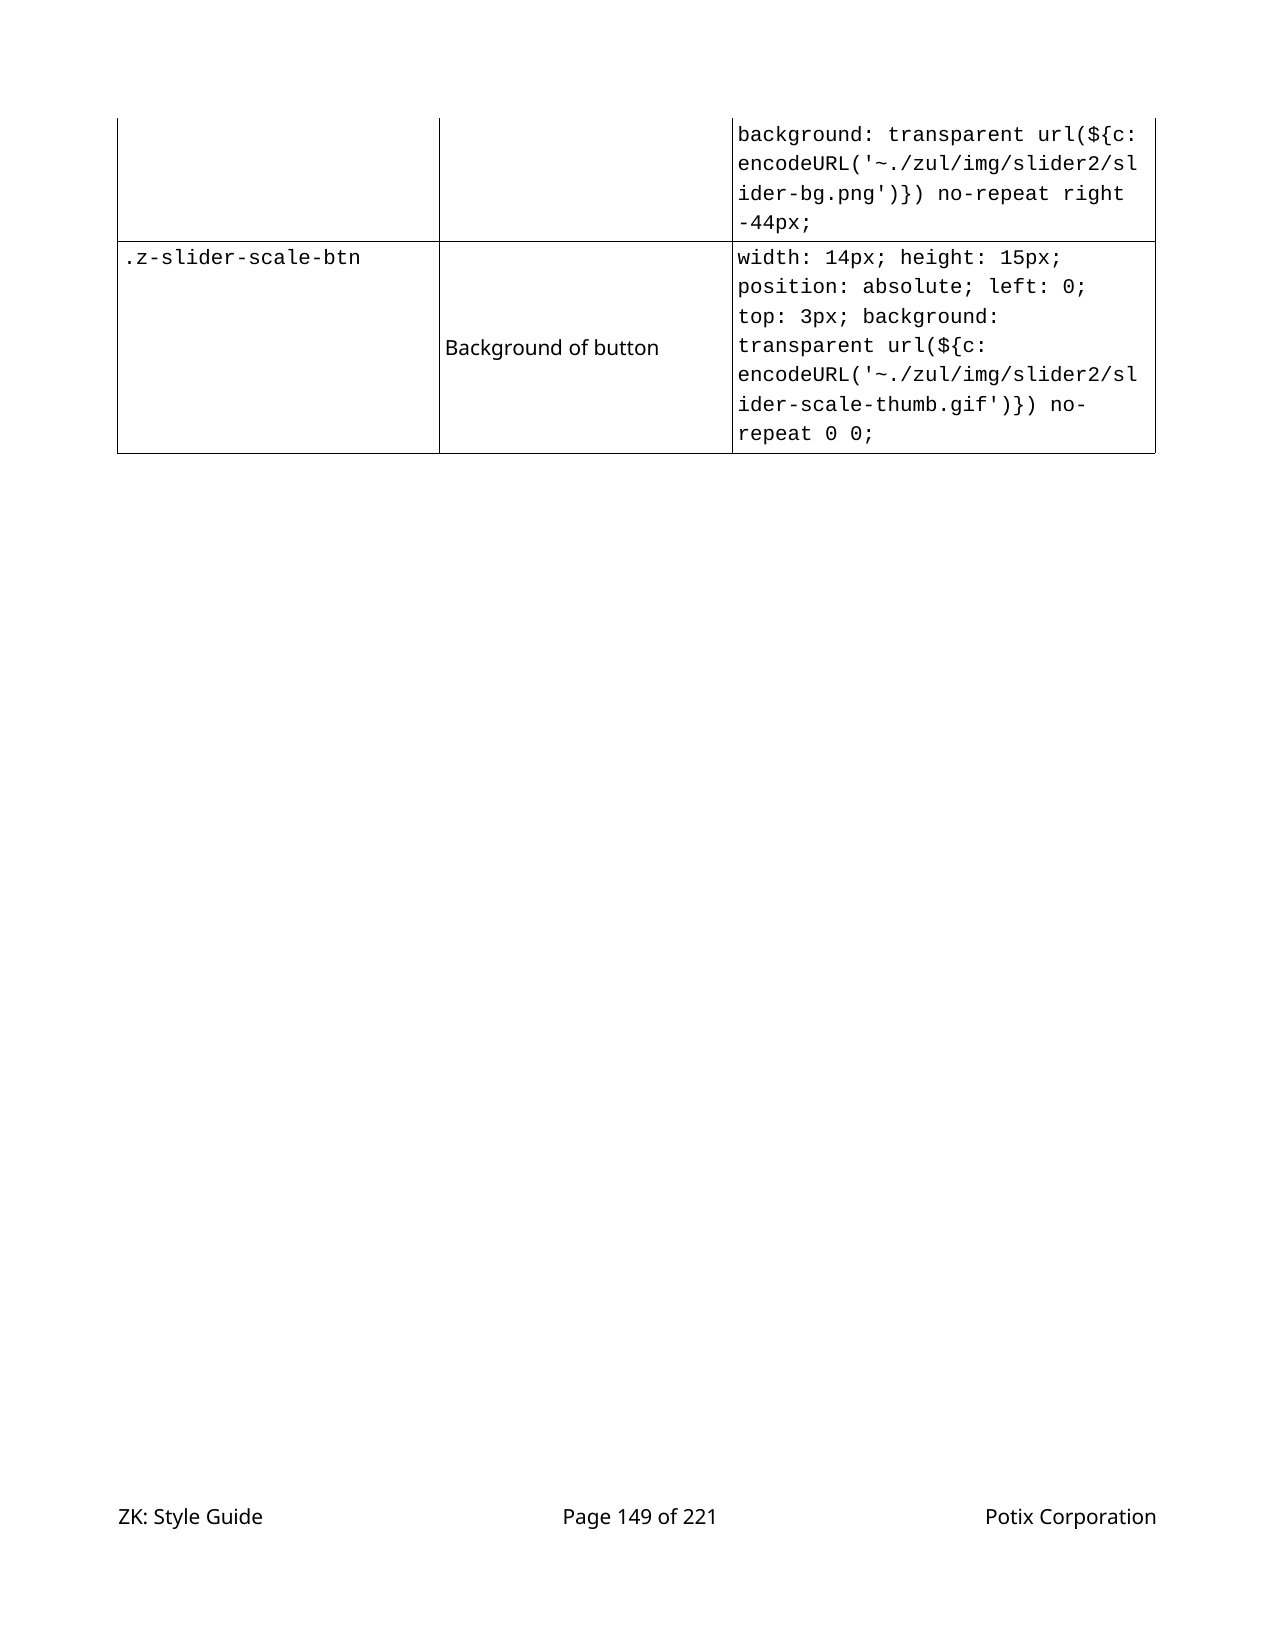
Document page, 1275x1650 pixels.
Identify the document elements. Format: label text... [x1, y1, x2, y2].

table_cell width: 14px; height: 15px; position: absolute; left: 0; top: 3px; background: transparent url(${c: encodeURL('~./zul/img/slider2/slider-scale-thumb.gif')}) no-repeat 0 0; [733, 242, 1155, 453]
table_cell background: transparent url(${c: encodeURL('~./zul/img/slider2/slider-bg.png')}) no-repeat right -44px; [733, 118, 1155, 241]
table_cell [440, 118, 732, 241]
table_cell Background of button [440, 242, 732, 453]
table_cell .z-slider-scale-btn [118, 242, 439, 453]
table_cell [118, 118, 439, 241]
